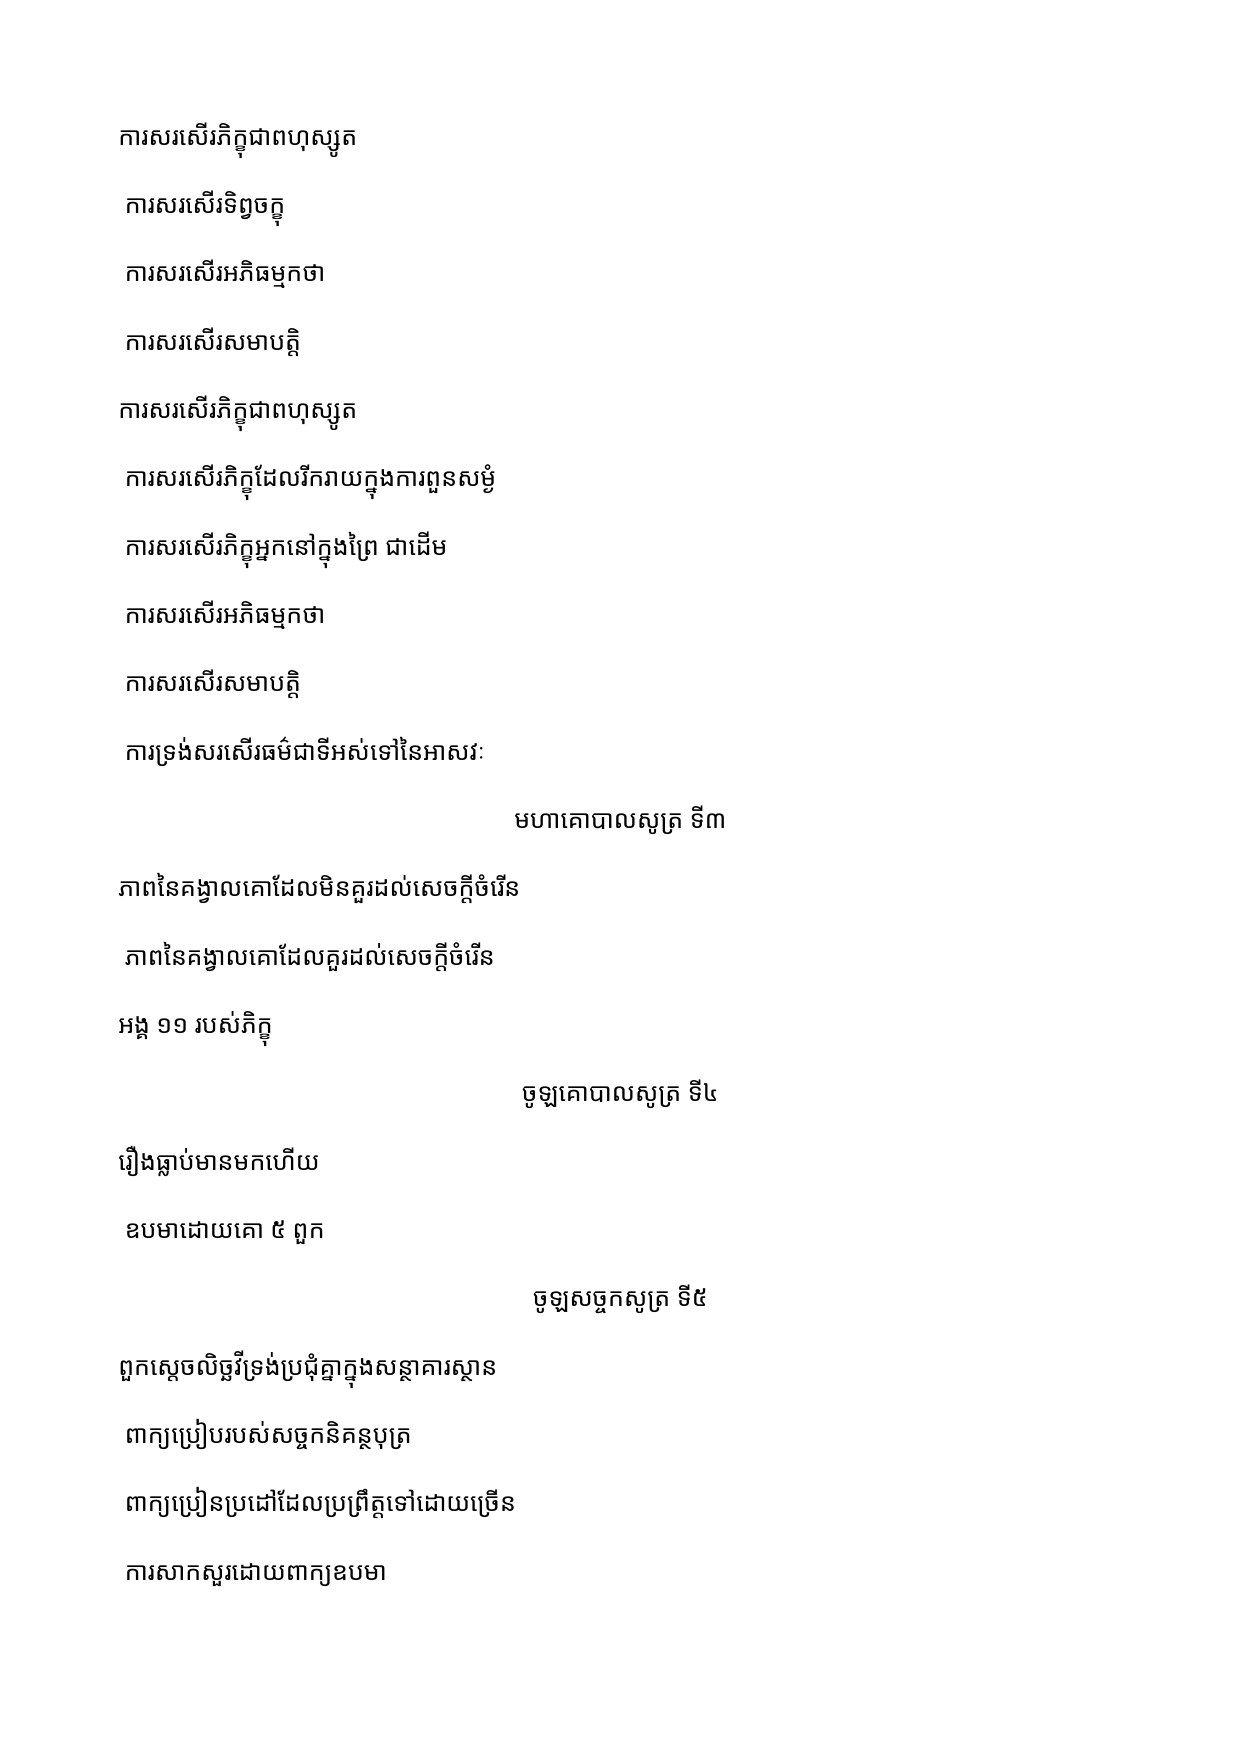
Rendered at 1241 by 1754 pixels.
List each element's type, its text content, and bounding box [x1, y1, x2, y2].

text ភាពនៃគង្វាលគោដែលគួរដល់សេចក្តីចំរើន [118, 938, 1122, 972]
text ការសរសើរភិក្ខុជាពហុស្សូត [118, 391, 1122, 426]
text ការសរសើរសមាបត្តិ [118, 323, 1122, 357]
text ពាក្យប្រៀនប្រដៅដែលប្រព្រឹត្តទៅដោយច្រើន [118, 1485, 1122, 1519]
text រឿងធ្លាប់មានមកហើយ [118, 1143, 1122, 1177]
text ភាពនៃគង្វាលគោដែលមិនគួរដល់សេចក្តីចំរើន [118, 870, 1122, 904]
text មហាគោបាលសូត្រ ទី៣ [118, 801, 1122, 836]
text ការសរសើរភិក្ខុជាពហុស្សូត [118, 118, 1122, 152]
text ការសរសើរអភិធម្មកថា [118, 596, 1122, 631]
text ការសរសើរភិក្ខុអ្នកនៅក្នុងព្រៃ ជាដើម [118, 528, 1122, 562]
text ការសរសើរសមាបត្តិ [118, 665, 1122, 699]
text ឧបមាដោយគោ ៥ ពួក [118, 1211, 1122, 1246]
text ការសរសើរទិព្វចក្ខុ [118, 186, 1122, 221]
text ការសរសើរភិក្ខុដែលរីករាយក្នុងការពួនសម្ងំ [118, 460, 1122, 494]
text ការទ្រង់សរសើរធម៌ជាទីអស់ទៅនៃអាសវៈ [118, 733, 1122, 767]
text ពាក្យប្រៀបរបស់សច្ចកនិគន្ថបុត្រ [118, 1416, 1122, 1451]
text ការសាកសួរដោយពាក្យឧបមា [118, 1553, 1122, 1587]
text អង្គ ១១ របស់ភិក្ខុ [118, 1006, 1122, 1041]
text ចូឡគោបាលសូត្រ ទី៤ [118, 1075, 1122, 1109]
text ការសរសើរអភិធម្មកថា [118, 255, 1122, 289]
text ចូឡសច្ចកសូត្រ ទី៥ [118, 1280, 1122, 1314]
text ពួកស្តេចលិច្ឆវីទ្រង់ប្រជុំគ្នាក្នុងសន្ថាគារស្ថាន [118, 1348, 1122, 1382]
